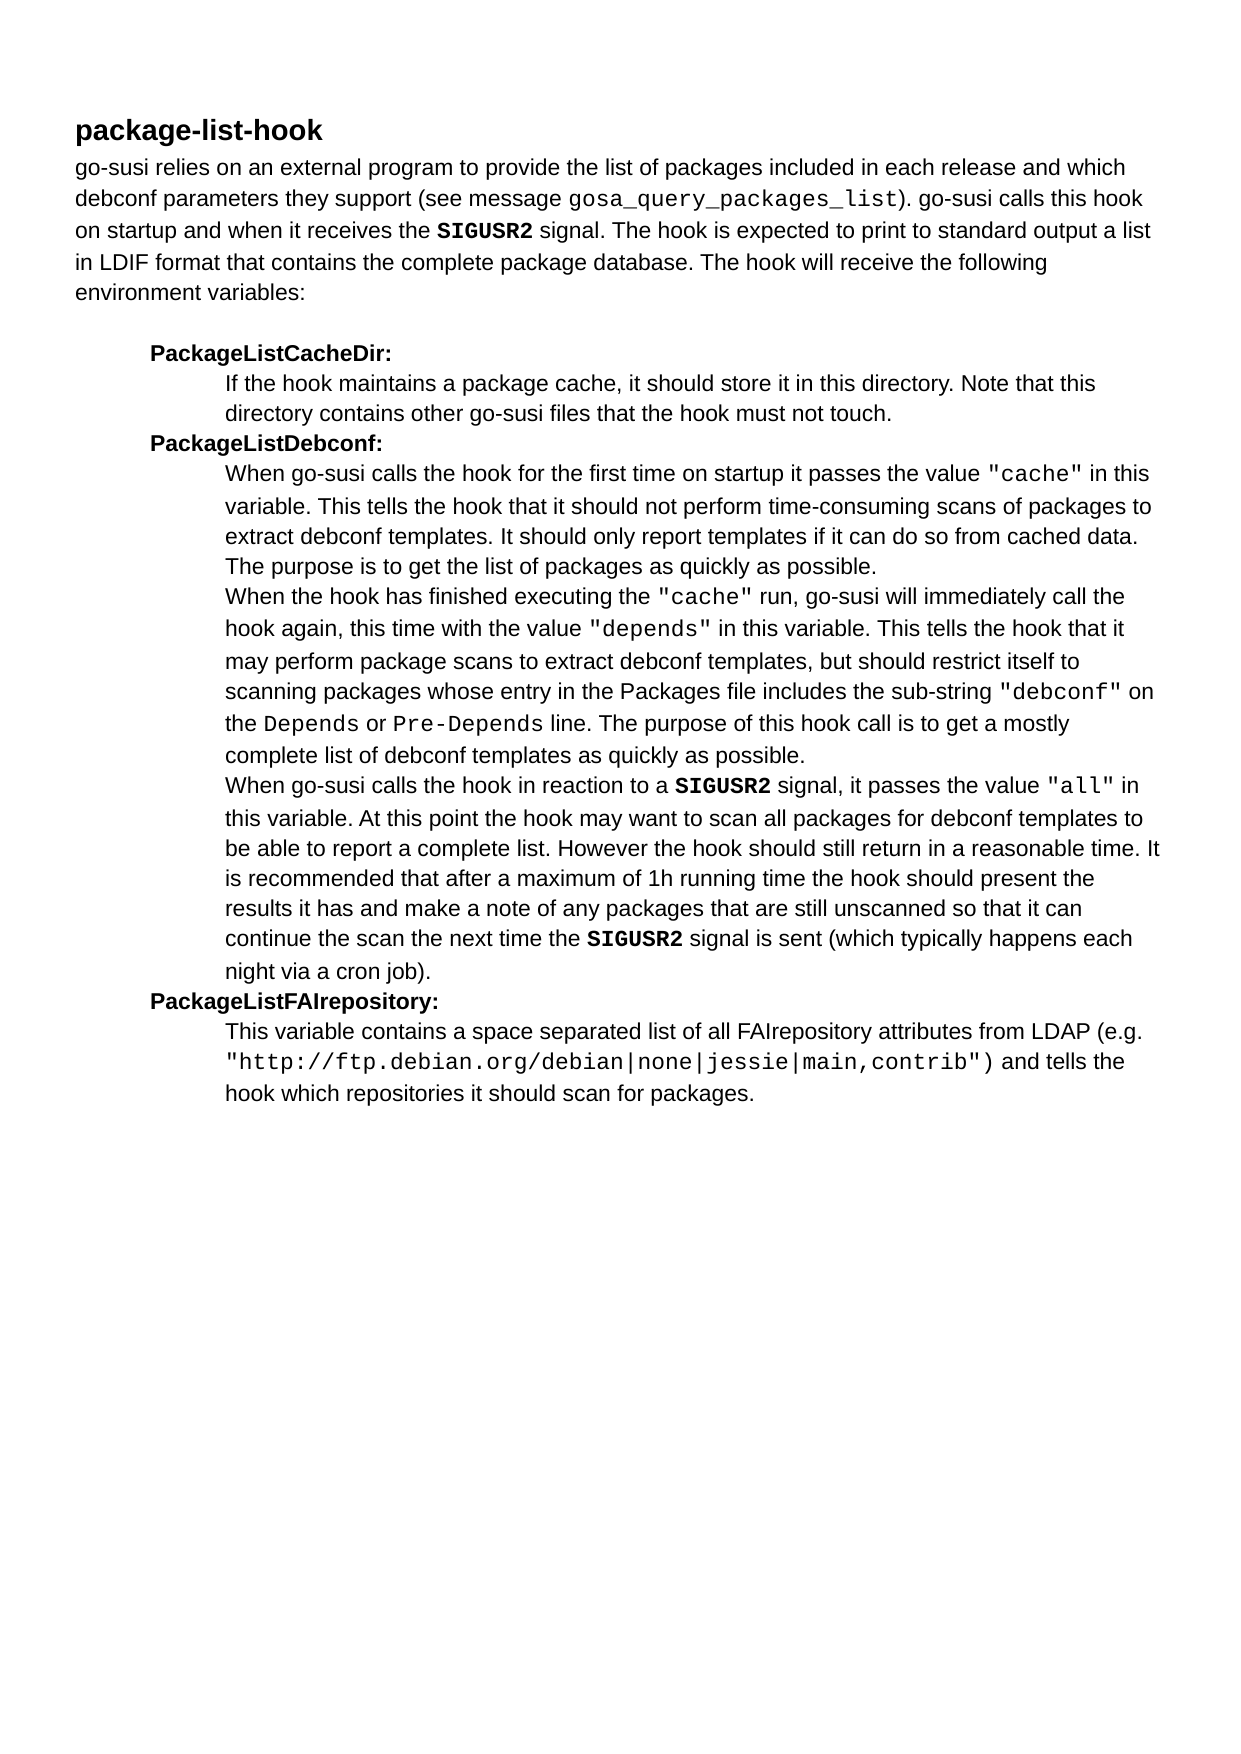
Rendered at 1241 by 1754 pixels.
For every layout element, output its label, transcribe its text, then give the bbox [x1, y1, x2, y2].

text This variable contains a space separated list of all FAIrepository attributes from LDAP (e.g. "http://ftp.debian.org/debian|none|jessie|main,contrib") and tells the hook which repositories it should scan for packages. [225, 1018, 1165, 1107]
text When the hook has finished executing the "cache" run, go-susi will immediately call the hook again, this time with the value "depends" in this variable. This tells the hook that it may perform package scans to extract debconf templates, but should restrict itself to scanning packages whose entry in the Packages file includes the sub-string "debconf" on the Depends or Pre-Depends line. The purpose of this hook call is to get a mostly complete list of debconf templates as quickly as possible. [225, 583, 1165, 768]
text If the hook maintains a package cache, it should store it in this directory. Note that this directory contains other go-susi files that the hook must not touch. [225, 370, 1165, 426]
text PackageListDebconf: [150, 430, 1165, 457]
text PackageListFAIrepository: [150, 988, 1165, 1014]
text When go-susi calls the hook for the first time on startup it passes the value "cache" in this variable. This tells the hook that it should not perform time-consuming scans of packages to extract debconf templates. It should only report templates if it can do so from cached data. The purpose is to get the list of packages as quickly as possible. [225, 460, 1165, 579]
subtitle package-list-hook [75, 112, 1165, 146]
text When go-susi calls the hook in reaction to a SIGUSR2 signal, it passes the value "all" in this variable. At this point the hook may want to scan all packages for debconf templates to be able to report a complete list. However the hook should still return in a reasonable time. It is recommended that after a maximum of 1h running time the hook should present the results it has and make a note of any packages that are still unscanned so that it can continue the scan the next time the SIGUSR2 signal is sent (which typically happens each night via a cron job). [225, 772, 1165, 984]
text PackageListCacheDir: [150, 339, 1165, 366]
text go-susi relies on an external program to provide the list of packages included in each release and which debconf parameters they support (see message gosa_query_packages_list). go-susi calls this hook on startup and when it receives the SIGUSR2 signal. The hook is expected to print to standard output a list in LDIF format that contains the complete package database. The hook will receive the following environment variables: [75, 154, 1165, 306]
